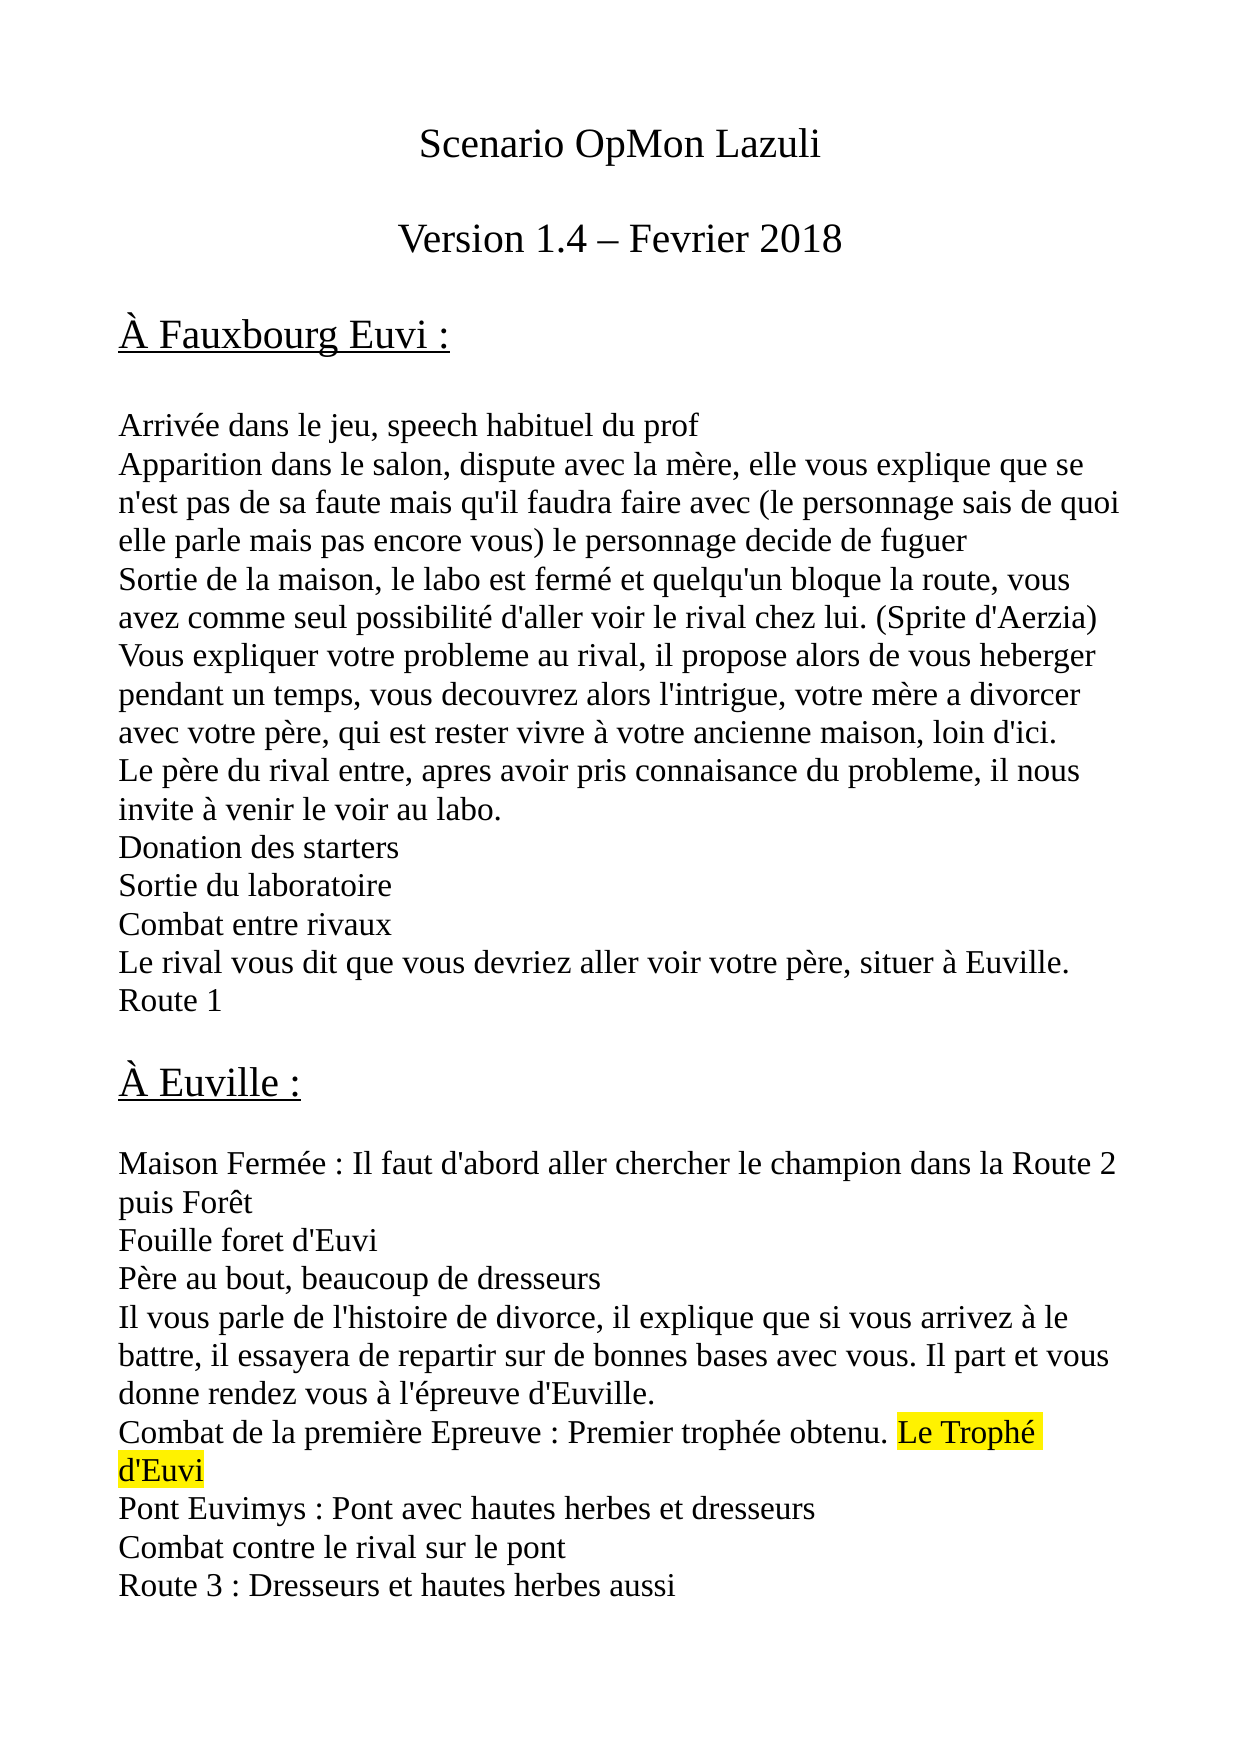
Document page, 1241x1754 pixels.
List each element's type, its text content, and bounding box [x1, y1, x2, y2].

text Route 3 : Dresseurs et hautes herbes aussi [118, 1565, 1122, 1603]
text Version 1.4 – Fevrier 2018 [118, 214, 1122, 262]
text Le père du rival entre, apres avoir pris connaisance du probleme, il nous invite à venir le voir au labo. [118, 751, 1122, 827]
text Donation des starters [118, 827, 1122, 866]
text À Euville : [118, 1057, 1122, 1105]
text À Fauxbourg Euvi : [118, 310, 1122, 358]
text Fouille foret d'Euvi [118, 1220, 1122, 1258]
text Maison Fermée : Il faut d'abord aller chercher le champion dans la Route 2 puis Forêt [118, 1143, 1122, 1220]
text Apparition dans le salon, dispute avec la mère, elle vous explique que se n'est pas de sa faute mais qu'il faudra faire avec (le personnage sais de quoi elle parle mais pas encore vous) le personnage decide de fuguer [118, 444, 1122, 559]
text Vous expliquer votre probleme au rival, il propose alors de vous heberger pendant un temps, vous decouvrez alors l'intrigue, votre mère a divorcer avec votre père, qui est rester vivre à votre ancienne maison, loin d'ici. [118, 636, 1122, 751]
text Le rival vous dit que vous devriez aller voir votre père, situer à Euville. [118, 942, 1122, 981]
text Père au bout, beaucoup de dresseurs [118, 1258, 1122, 1297]
text Sortie de la maison, le labo est fermé et quelqu'un bloque la route, vous avez comme seul possibilité d'aller voir le rival chez lui. (Sprite d'Aerzia) [118, 559, 1122, 636]
text Route 1 [118, 981, 1122, 1019]
text Combat contre le rival sur le pont [118, 1527, 1122, 1565]
text Scenario OpMon Lazuli [118, 118, 1122, 166]
text Combat de la première Epreuve : Premier trophée obtenu. Le Trophé d'Euvi [118, 1412, 1122, 1488]
text Il vous parle de l'histoire de divorce, il explique que si vous arrivez à le battre, il essayera de repartir sur de bonnes bases avec vous. Il part et vous donne rendez vous à l'épreuve d'Euville. [118, 1297, 1122, 1412]
text Arrivée dans le jeu, speech habituel du prof [118, 406, 1122, 444]
text Sortie du laboratoire [118, 866, 1122, 904]
text Combat entre rivaux [118, 904, 1122, 942]
text Pont Euvimys : Pont avec hautes herbes et dresseurs [118, 1488, 1122, 1527]
